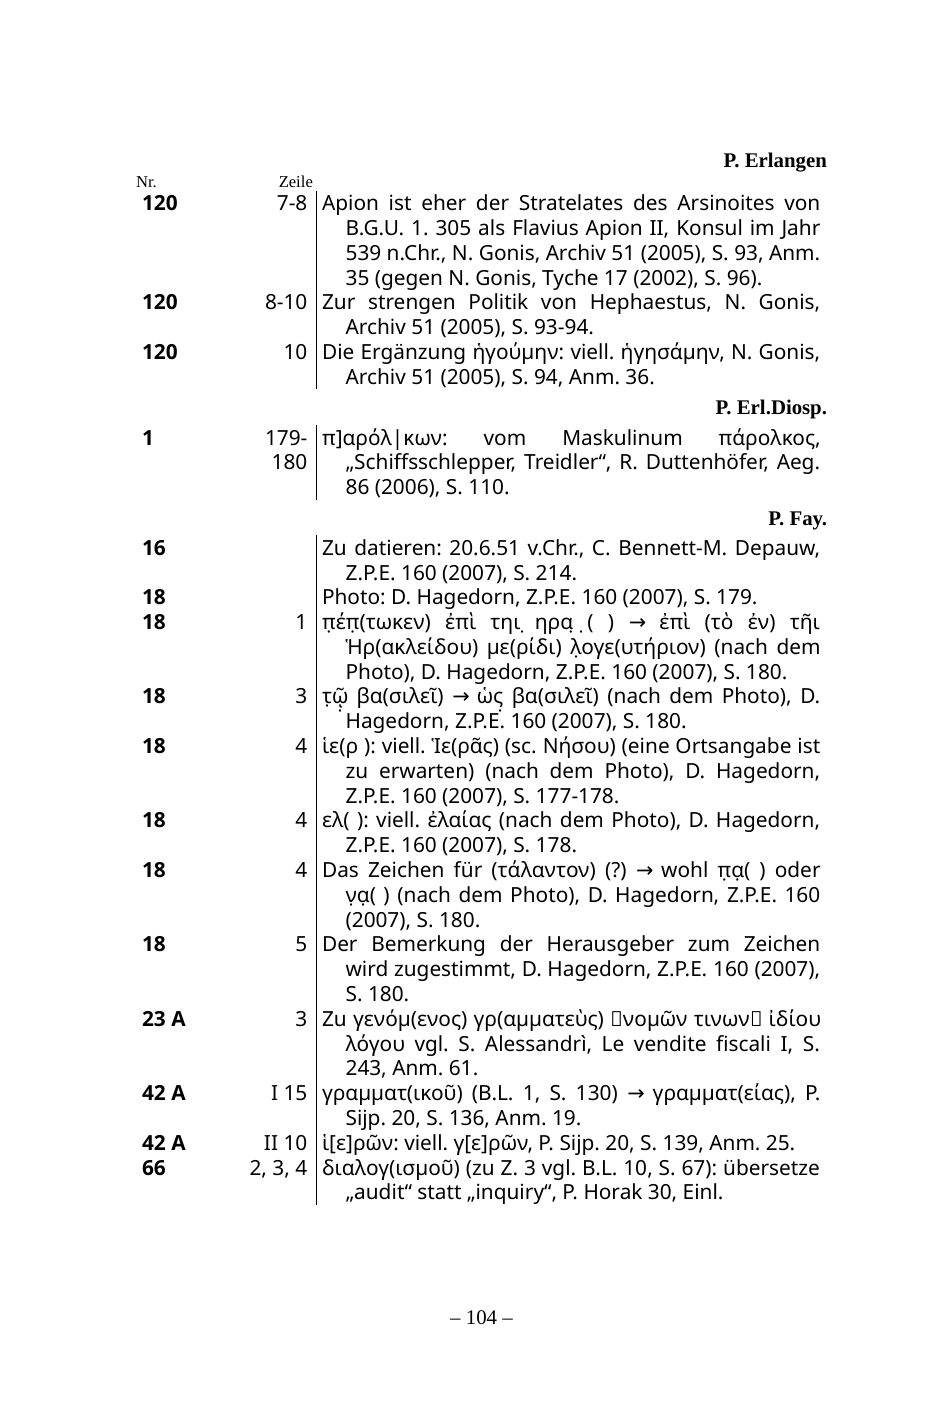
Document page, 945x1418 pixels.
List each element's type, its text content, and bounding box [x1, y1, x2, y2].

table_cell Die Ergänzung ἡγούμην: viell. ἡγησάμην, N. Gonis, Archiv 51 (2005), S. 94, Anm. 36. [317, 340, 827, 389]
table_cell Das Zeichen für (τάλαντον) (?) → wohl π̣α̣( ) oder ν̣α̣( ) (nach dem Photo), D. Hagedorn, Z.P.E. 160 (2007), S. 180. [317, 858, 827, 932]
table_cell Photo: D. Hagedorn, Z.P.E. 160 (2007), S. 179. [317, 585, 827, 610]
table_cell 18 [136, 858, 224, 932]
table_cell 120 [136, 191, 224, 290]
table_cell 18 [136, 932, 224, 1006]
table_header 1 [136, 425, 224, 499]
table_cell 120 [136, 290, 224, 339]
table_header [224, 535, 316, 585]
table_cell 18 [136, 610, 224, 684]
table_cell γραμματ(ικοῦ) (B.L. 1, S. 130) → γραμματ(είας), P. Sijp. 20, S. 136, Anm. 19. [317, 1081, 827, 1130]
table_cell 3 [224, 1006, 316, 1081]
table_cell II 10 [224, 1130, 316, 1155]
table_cell 18 [136, 585, 224, 610]
table_cell π̣έπ̣(τωκεν) ἐπὶ τηι̣ ηρα̣ ̣( ) → ἐπὶ (τὸ ἐν) τῆι Ἡρ(ακλείδου) με(ρίδι) λ̣ογε(υτήριον) (nach dem Photo), D. Hagedorn, Z.P.E. 160 (2007), S. 180. [317, 610, 827, 684]
table_cell 66 [136, 1155, 224, 1205]
table_cell 7-8 [224, 191, 316, 290]
table_cell Der Bemerkung der Herausgeber zum Zeichen wird zugestimmt, D. Hagedorn, Z.P.E. 160 (2007), S. 180. [317, 932, 827, 1006]
table_cell ελ( ): viell. ἐλαίας (nach dem Photo), D. Hagedorn, Z.P.E. 160 (2007), S. 178. [317, 808, 827, 858]
table_header 179-180 [224, 425, 316, 499]
table_cell 120 [136, 340, 224, 389]
table_cell 10 [224, 340, 316, 389]
table_cell 42 A [136, 1081, 224, 1130]
table_cell 23 A [136, 1006, 224, 1081]
table_cell διαλογ(ισμοῦ) (zu Z. 3 vgl. B.L. 10, S. 67): übersetze „audit“ statt „inquiry“, P. Horak 30, Einl. [317, 1155, 827, 1205]
table_cell 4 [224, 858, 316, 932]
table_cell 4 [224, 808, 316, 858]
table_cell 5 [224, 932, 316, 1006]
table_cell 42 A [136, 1130, 224, 1155]
subtitle P. Fay. [136, 505, 827, 529]
table_cell 18 [136, 734, 224, 808]
table_cell 1 [224, 610, 316, 684]
table_cell Zu γενόμ(ενος) γρ(αμματεὺς) νομῶν τινων ἰδίου λόγου vgl. S. Alessandrì, Le vendite fiscali I, S. 243, Anm. 61. [317, 1006, 827, 1081]
table_cell Zur strengen Politik von Hephaestus, N. Gonis, Archiv 51 (2005), S. 93-94. [317, 290, 827, 339]
table_cell ἱ[ε]ρῶν: viell. γ[ε]ρῶν, P. Sijp. 20, S. 139, Anm. 25. [317, 1130, 827, 1155]
subtitle P. Erl.Diosp. [136, 395, 827, 419]
table_cell τ̣ῷ̣ βα(σιλεῖ) → ὡς̣ βα(σιλεῖ) (nach dem Photo), D. Hagedorn, Z.P.E. 160 (2007), S. 180. [317, 684, 827, 734]
table_header Zu datieren: 20.6.51 v.Chr., C. Bennett-M. Depauw, Z.P.E. 160 (2007), S. 214. [317, 535, 827, 585]
table_cell Apion ist eher der Stratelates des Arsinoites von B.G.U. 1. 305 als Flavius Apion II, Konsul im Jahr 539 n.Chr., N. Gonis, Archiv 51 (2005), S. 93, Anm. 35 (gegen N. Gonis, Tyche 17 (2002), S. 96). [317, 191, 827, 290]
table_cell [224, 585, 316, 610]
table_cell 18 [136, 808, 224, 858]
table_header π]αρόλ|κων: vom Maskulinum πάρολκος, „Schiffsschlepper, Treidler“, R. Duttenhöfer, Aeg. 86 (2006), S. 110. [317, 425, 827, 499]
table_cell 3 [224, 684, 316, 734]
table_cell 2, 3, 4 [224, 1155, 316, 1205]
table_cell 4 [224, 734, 316, 808]
table_cell 8-10 [224, 290, 316, 339]
table_cell I 15 [224, 1081, 316, 1130]
table_cell ἱε(ρ ): viell. Ἱε(ρᾶς) (sc. Νήσου) (eine Ortsangabe ist zu erwarten) (nach dem Photo), D. Hagedorn, Z.P.E. 160 (2007), S. 177-178. [317, 734, 827, 808]
table_header 16 [136, 535, 224, 585]
table_cell 18 [136, 684, 224, 734]
